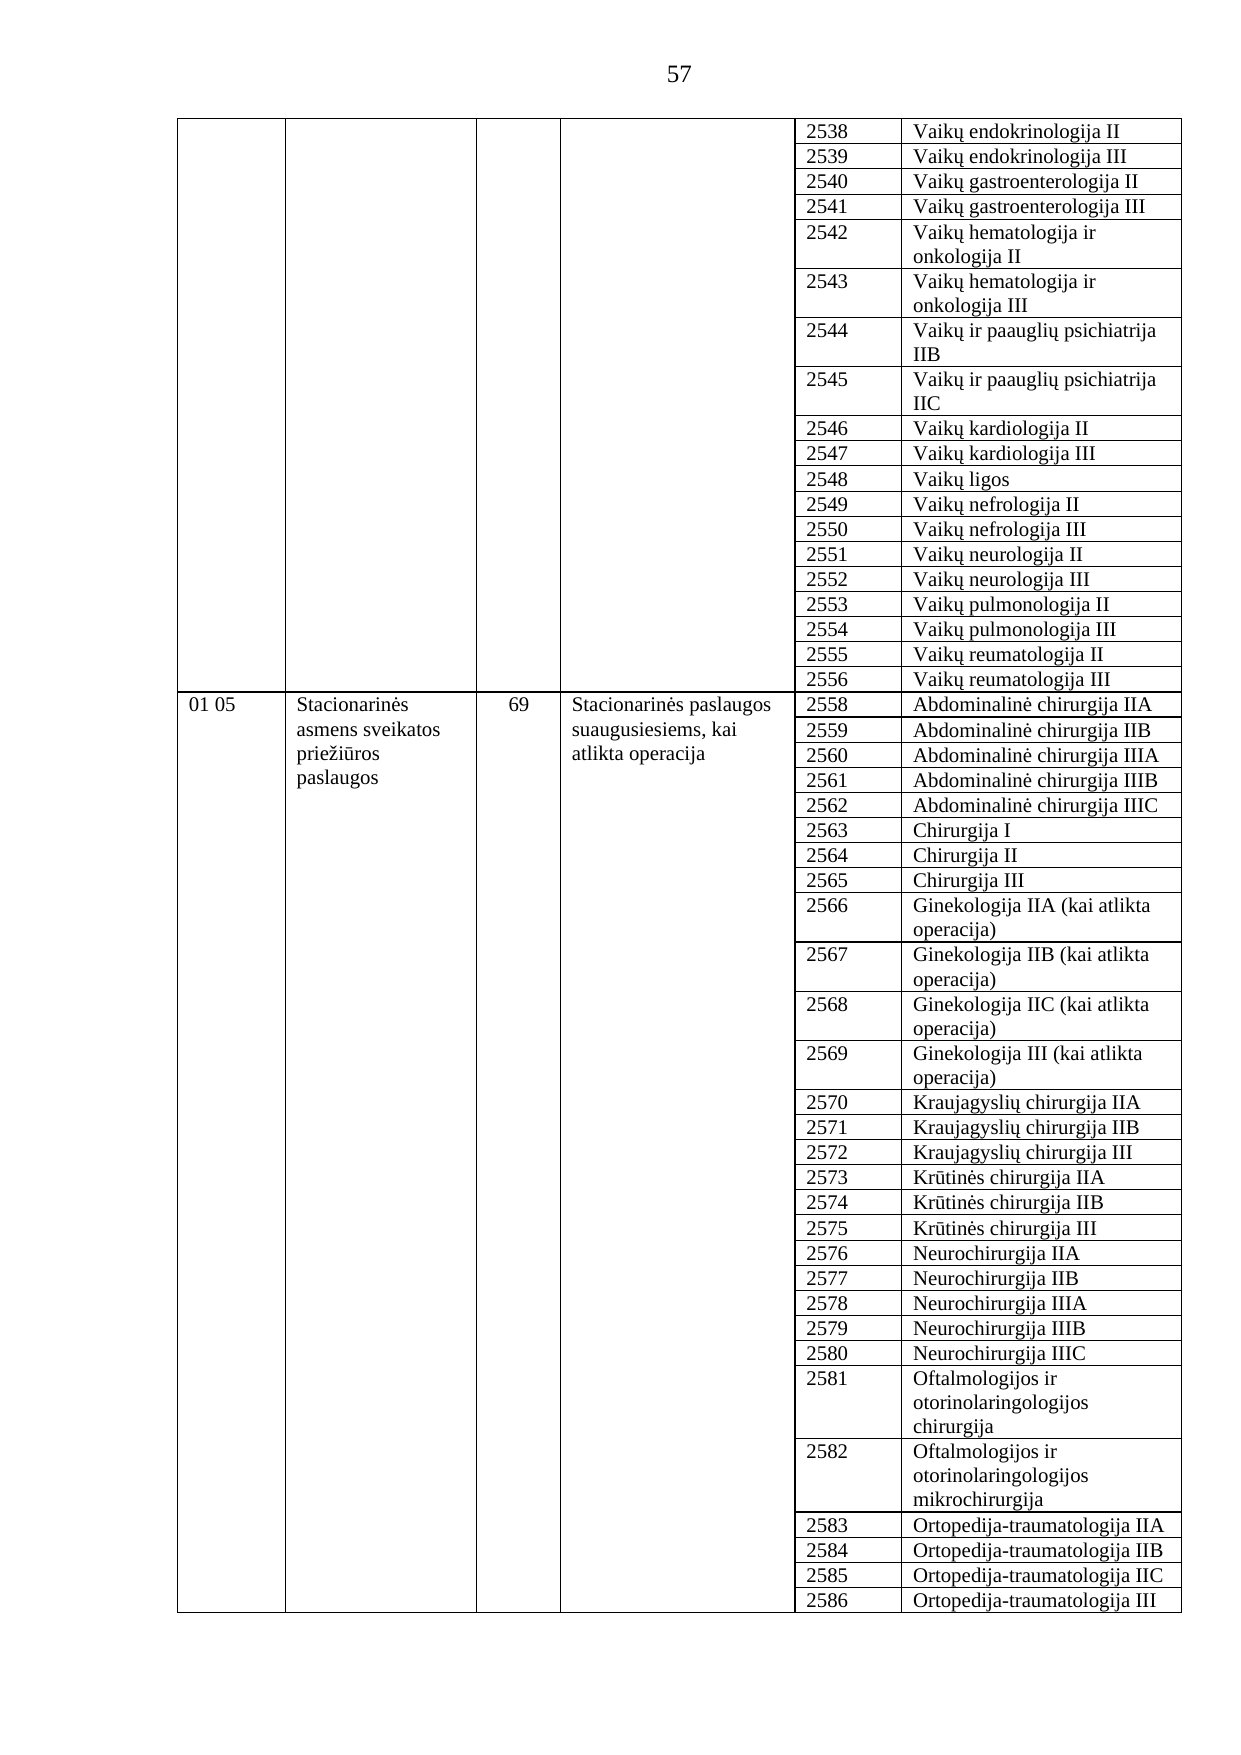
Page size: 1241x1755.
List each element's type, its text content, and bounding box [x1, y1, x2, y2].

table_cell Krūtinės chirurgija IIA [902, 1165, 1181, 1189]
table_cell 2572 [796, 1140, 901, 1164]
table_cell Neurochirurgija IIB [902, 1266, 1181, 1290]
table_cell 2554 [796, 617, 901, 641]
table_cell Vaikų ir paauglių psichiatrija IIC [902, 367, 1181, 415]
table_cell Abdominalinė chirurgija IIIC [902, 793, 1181, 817]
table_cell 2569 [796, 1041, 901, 1089]
table_cell Stacionarinės asmens sveikatos priežiūros paslaugos [286, 693, 476, 1612]
table_cell 2547 [796, 441, 901, 465]
table_cell [477, 119, 560, 691]
table_cell Kraujagyslių chirurgija IIB [902, 1115, 1181, 1139]
table_cell 2549 [796, 492, 901, 516]
table_cell Vaikų pulmonologija III [902, 617, 1181, 641]
table_cell 2576 [796, 1241, 901, 1264]
table_cell 69 [477, 693, 560, 1612]
table_cell 01 05 [178, 693, 285, 1612]
table_cell 2562 [796, 793, 901, 817]
table_cell 2560 [796, 743, 901, 767]
table_cell Vaikų endokrinologija III [902, 144, 1181, 168]
table_cell 2539 [796, 144, 901, 168]
table_cell Chirurgija III [902, 868, 1181, 892]
table_cell 2583 [796, 1513, 901, 1537]
table_cell 2573 [796, 1165, 901, 1189]
table_cell Vaikų kardiologija II [902, 416, 1181, 440]
table_cell Stacionarinės paslaugos suaugusiesiems, kai atlikta operacija [561, 693, 794, 1612]
table_cell 2571 [796, 1115, 901, 1139]
table_cell 2558 [796, 693, 901, 716]
table_cell 2567 [796, 943, 901, 991]
table_cell Vaikų ir paauglių psichiatrija IIB [902, 318, 1181, 366]
table_cell 2541 [796, 195, 901, 218]
table_cell 2550 [796, 517, 901, 541]
table_cell Kraujagyslių chirurgija III [902, 1140, 1181, 1164]
table_cell 2555 [796, 642, 901, 666]
table_cell 2552 [796, 567, 901, 591]
table_cell Ortopedija-traumatologija IIA [902, 1513, 1181, 1537]
table_cell Neurochirurgija IIIA [902, 1291, 1181, 1315]
table_cell 2574 [796, 1190, 901, 1214]
table_cell 2548 [796, 466, 901, 491]
table_cell Ginekologija IIA (kai atlikta operacija) [902, 893, 1181, 941]
table_cell Ginekologija III (kai atlikta operacija) [902, 1041, 1181, 1089]
table_cell 2544 [796, 318, 901, 366]
table_cell 2545 [796, 367, 901, 415]
table_cell 2577 [796, 1266, 901, 1290]
table_cell Krūtinės chirurgija III [902, 1215, 1181, 1239]
table_cell Ginekologija IIB (kai atlikta operacija) [902, 943, 1181, 991]
table_cell [178, 119, 285, 691]
table_cell 2585 [796, 1563, 901, 1587]
table_cell 2563 [796, 818, 901, 842]
table_cell Abdominalinė chirurgija IIA [902, 693, 1181, 716]
table_cell 2586 [796, 1588, 901, 1612]
table_cell Abdominalinė chirurgija IIB [902, 718, 1181, 742]
table_cell 2565 [796, 868, 901, 892]
table_cell 2551 [796, 542, 901, 566]
table_cell [286, 119, 476, 691]
table_cell Vaikų pulmonologija II [902, 592, 1181, 616]
table_cell Ortopedija-traumatologija IIC [902, 1563, 1181, 1587]
table_cell Neurochirurgija IIIB [902, 1316, 1181, 1340]
table_cell 2559 [796, 718, 901, 742]
table_cell 2579 [796, 1316, 901, 1340]
table_cell Ortopedija-traumatologija III [902, 1588, 1181, 1612]
table_cell Ginekologija IIC (kai atlikta operacija) [902, 992, 1181, 1040]
table_cell 2584 [796, 1538, 901, 1562]
table_cell Abdominalinė chirurgija IIIA [902, 743, 1181, 767]
table_cell 2561 [796, 768, 901, 792]
table_cell 2570 [796, 1090, 901, 1114]
table_cell Vaikų neurologija III [902, 567, 1181, 591]
table_cell Vaikų gastroenterologija III [902, 195, 1181, 218]
table_cell Vaikų ligos [902, 466, 1181, 491]
table_cell Vaikų reumatologija II [902, 642, 1181, 666]
table_cell Krūtinės chirurgija IIB [902, 1190, 1181, 1214]
table_cell Vaikų nefrologija II [902, 492, 1181, 516]
table_cell Vaikų gastroenterologija II [902, 169, 1181, 193]
table_cell Neurochirurgija IIA [902, 1241, 1181, 1264]
table_cell Kraujagyslių chirurgija IIA [902, 1090, 1181, 1114]
table_cell 2578 [796, 1291, 901, 1315]
table_cell 2564 [796, 843, 901, 867]
table_cell 2568 [796, 992, 901, 1040]
table_cell [561, 119, 794, 691]
table_cell Vaikų hematologija ir onkologija III [902, 269, 1181, 317]
table_cell 2556 [796, 667, 901, 691]
table_cell 2580 [796, 1341, 901, 1365]
table_cell Vaikų kardiologija III [902, 441, 1181, 465]
table_cell Chirurgija I [902, 818, 1181, 842]
table_cell Ortopedija-traumatologija IIB [902, 1538, 1181, 1562]
table_cell 2553 [796, 592, 901, 616]
table_cell 2566 [796, 893, 901, 941]
table_cell 2542 [796, 220, 901, 268]
table_cell Vaikų neurologija II [902, 542, 1181, 566]
table_cell Vaikų hematologija ir onkologija II [902, 220, 1181, 268]
table_cell Vaikų nefrologija III [902, 517, 1181, 541]
table_cell Abdominalinė chirurgija IIIB [902, 768, 1181, 792]
table_cell Chirurgija II [902, 843, 1181, 867]
table_cell 2581 [796, 1366, 901, 1438]
table_cell Neurochirurgija IIIC [902, 1341, 1181, 1365]
table_cell Vaikų endokrinologija II [902, 119, 1181, 143]
table_cell 2575 [796, 1215, 901, 1239]
table_cell Oftalmologijos ir otorinolaringologijos chirurgija [902, 1366, 1181, 1438]
table_cell Vaikų reumatologija III [902, 667, 1181, 691]
table_cell Oftalmologijos ir otorinolaringologijos mikrochirurgija [902, 1439, 1181, 1511]
table_cell 2582 [796, 1439, 901, 1511]
table_cell 2540 [796, 169, 901, 193]
table_cell 2546 [796, 416, 901, 440]
table_cell 2543 [796, 269, 901, 317]
table_cell 2538 [796, 119, 901, 143]
